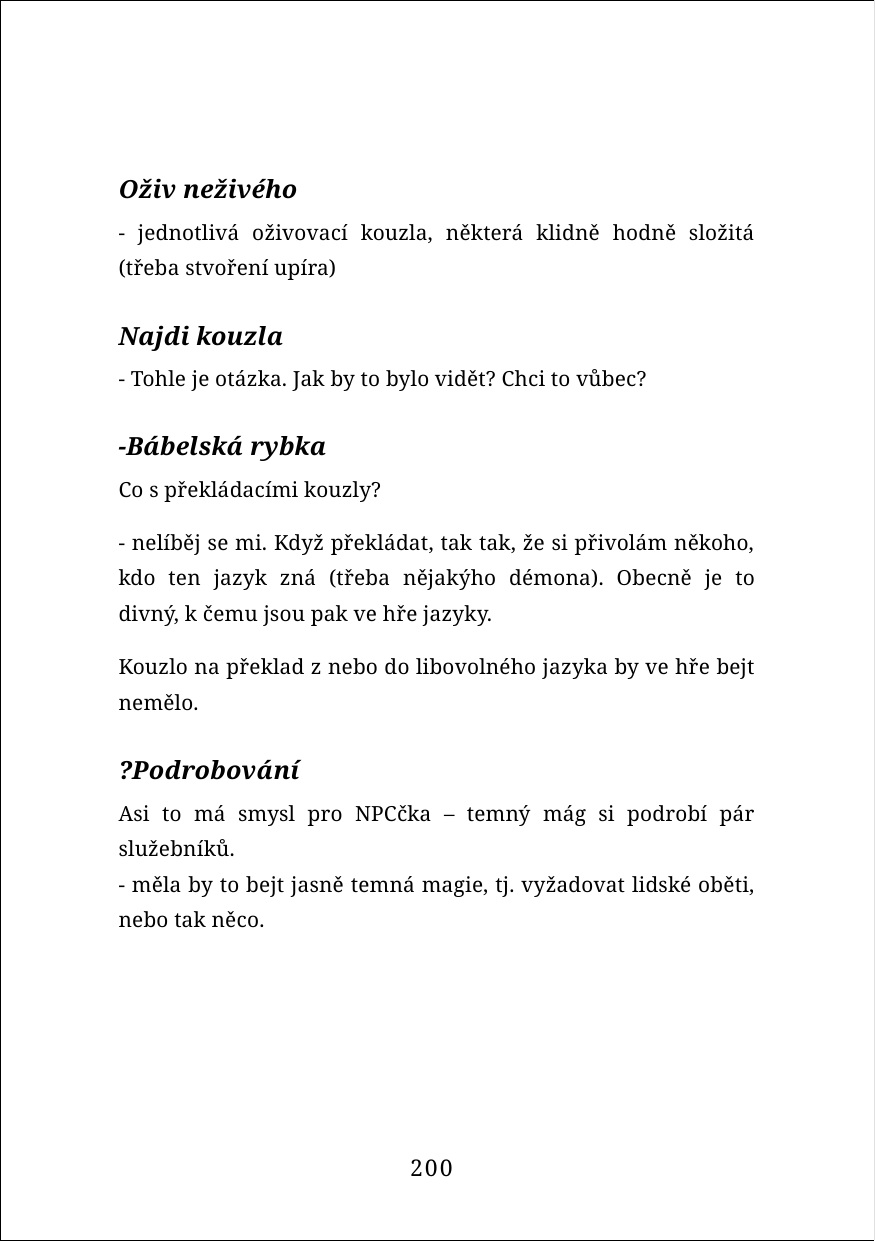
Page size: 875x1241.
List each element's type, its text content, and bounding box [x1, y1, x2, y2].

text Kouzlo na překlad z nebo do libovolného jazyka by ve hře bejt nemělo. [118, 652, 756, 716]
subtitle Najdi kouzla [118, 318, 756, 352]
text Co s překládacími kouzly? [118, 475, 756, 503]
subtitle ?Podrobování [118, 753, 756, 787]
subtitle Oživ neživého [118, 172, 756, 206]
subtitle -Bábelská rybka [118, 429, 756, 463]
text - Tohle je otázka. Jak by to bylo vidět? Chci to vůbec? [118, 364, 756, 392]
text - nelíběj se mi. Když překládat, tak tak, že si přivolám někoho, kdo ten jazyk zná (třeba nějakýho démona). Obecně je to divný, k čemu jsou pak ve hře jazyky. [118, 528, 756, 627]
text - jednotlivá oživovací kouzla, některá klidně hodně složitá (třeba stvoření upíra) [118, 218, 756, 282]
text Asi to má smysl pro NPCčka – temný mág si podrobí pár služebníků. - měla by to bejt jasně temná magie, tj. vyžadovat lidské oběti, nebo tak něco. [118, 799, 756, 934]
